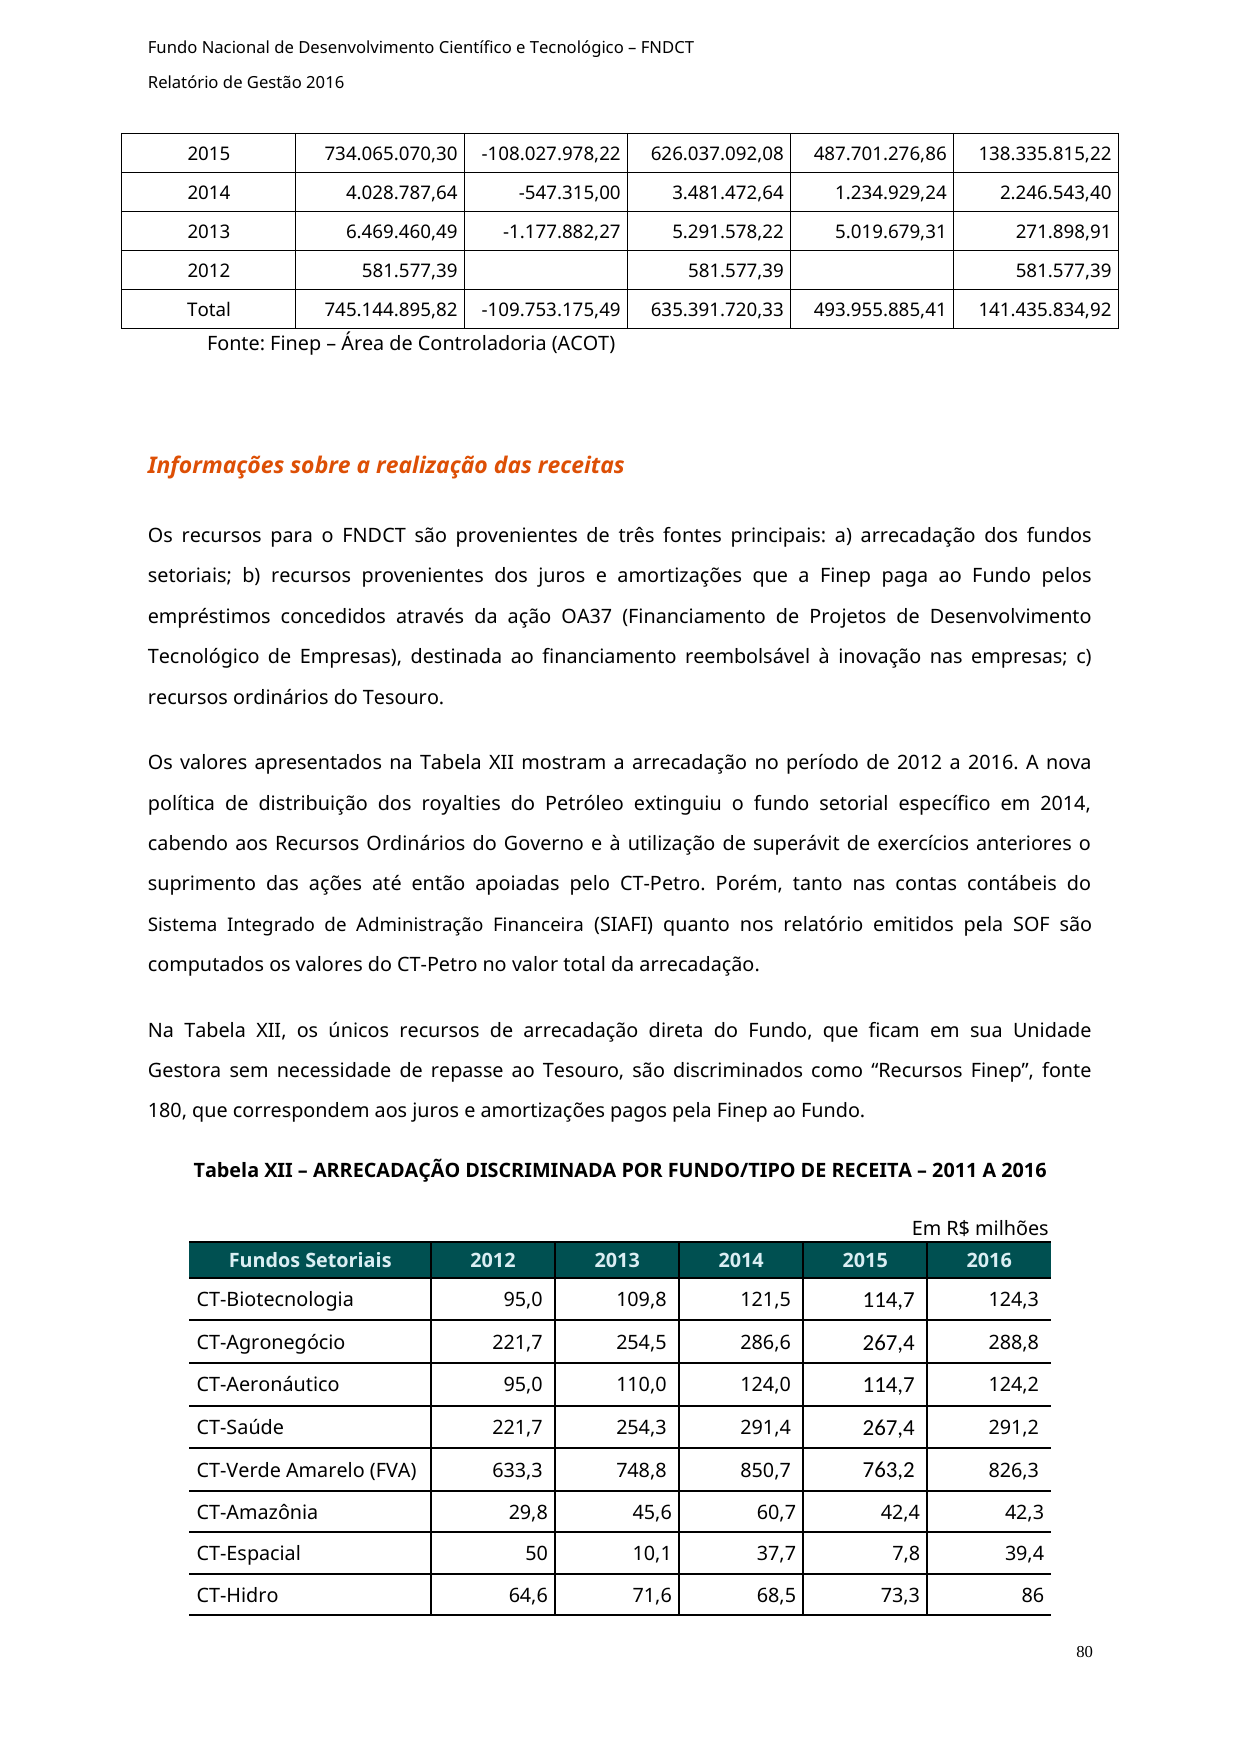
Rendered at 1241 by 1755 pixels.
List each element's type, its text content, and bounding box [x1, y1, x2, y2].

table_cell 267,4 [804, 1407, 926, 1447]
table_cell 68,5 [680, 1575, 802, 1614]
table_cell 2015 [122, 134, 295, 172]
table_header 2016 [928, 1243, 1051, 1277]
table_cell 4.028.787,64 [296, 173, 464, 211]
table_cell 850,7 [680, 1449, 802, 1490]
table_header 2012 [432, 1243, 554, 1277]
table_cell 124,2 [928, 1364, 1051, 1404]
table_cell CT-Agronegócio [189, 1321, 430, 1362]
table_cell 141.435.834,92 [954, 290, 1118, 328]
table_cell Total [122, 290, 295, 328]
table_cell 221,7 [432, 1407, 554, 1447]
table_cell 95,0 [432, 1364, 554, 1404]
table_cell 45,6 [556, 1492, 678, 1531]
table_cell 10,1 [556, 1533, 678, 1573]
table_cell CT-Biotecnologia [189, 1279, 430, 1319]
table_cell 221,7 [432, 1321, 554, 1362]
table_cell 2012 [122, 251, 295, 289]
table_cell 110,0 [556, 1364, 678, 1404]
table_cell 64,6 [432, 1575, 554, 1614]
table_cell 581.577,39 [954, 251, 1118, 289]
table_cell 745.144.895,82 [296, 290, 464, 328]
table_header 2014 [680, 1243, 802, 1277]
table_cell -1.177.882,27 [465, 212, 627, 250]
table_cell 2014 [122, 173, 295, 211]
table_cell 626.037.092,08 [628, 134, 790, 172]
table_cell CT-Amazônia [189, 1492, 430, 1531]
text Informações sobre a realização das receitas [148, 449, 1093, 481]
table_cell [465, 251, 627, 289]
table_cell 73,3 [804, 1575, 926, 1614]
table_cell 71,6 [556, 1575, 678, 1614]
table_cell CT-Hidro [189, 1575, 430, 1614]
table_cell 42,3 [928, 1492, 1051, 1531]
table_cell -109.753.175,49 [465, 290, 627, 328]
table_cell -547.315,00 [465, 173, 627, 211]
table_cell 271.898,91 [954, 212, 1118, 250]
table_cell 2013 [122, 212, 295, 250]
table_cell 267,4 [804, 1321, 926, 1362]
table_cell 2.246.543,40 [954, 173, 1118, 211]
table_cell CT-Aeronáutico [189, 1364, 430, 1404]
table_cell 826,3 [928, 1449, 1051, 1490]
table_cell CT-Verde Amarelo (FVA) [189, 1449, 430, 1490]
table_cell 42,4 [804, 1492, 926, 1531]
table_cell 763,2 [804, 1449, 926, 1490]
table_cell 286,6 [680, 1321, 802, 1362]
table_cell 288,8 [928, 1321, 1051, 1362]
table_cell 493.955.885,41 [791, 290, 953, 328]
text Fonte: Finep – Área de Controladoria (ACOT) [148, 329, 1093, 356]
table_cell 50 [432, 1533, 554, 1573]
table_cell 254,5 [556, 1321, 678, 1362]
text Os valores apresentados na Tabela XII mostram a arrecadação no período de 2012 a 2016. A nova política de distribuição dos royalties do Petróleo extinguiu o fundo setorial específico em 2014, cabendo aos Recursos Ordinários do Governo e à utilização de superávit de exercícios anteriores o suprimento das ações até então apoiadas pelo CT-Petro. Porém, tanto nas contas contábeis do Sistema Integrado de Administração Financeira (SIAFI) quanto nos relatório emitidos pela SOF são computados os valores do CT-Petro no valor total da arrecadação. [148, 748, 1093, 977]
table_cell 581.577,39 [628, 251, 790, 289]
table_cell 86 [928, 1575, 1051, 1614]
table_cell 1.234.929,24 [791, 173, 953, 211]
table_header Fundos Setoriais [189, 1243, 430, 1277]
table_cell 291,4 [680, 1407, 802, 1447]
text Na Tabela XII, os únicos recursos de arrecadação direta do Fundo, que ficam em sua Unidade Gestora sem necessidade de repasse ao Tesouro, são discriminados como “Recursos Finep”, fonte 180, que correspondem aos juros e amortizações pagos pela Finep ao Fundo. [148, 1016, 1093, 1124]
table_cell 60,7 [680, 1492, 802, 1531]
table_cell 734.065.070,30 [296, 134, 464, 172]
table_cell 5.291.578,22 [628, 212, 790, 250]
table_cell 7,8 [804, 1533, 926, 1573]
table_cell 114,7 [804, 1279, 926, 1319]
text Tabela XII – ARRECADAÇÃO DISCRIMINADA POR FUNDO/TIPO DE RECEITA – 2011 A 2016 [148, 1156, 1093, 1183]
table_cell -108.027.978,22 [465, 134, 627, 172]
table_header 2013 [556, 1243, 678, 1277]
table_cell 6.469.460,49 [296, 212, 464, 250]
table_cell 487.701.276,86 [791, 134, 953, 172]
table_cell 5.019.679,31 [791, 212, 953, 250]
table_cell 124,0 [680, 1364, 802, 1404]
table_cell 121,5 [680, 1279, 802, 1319]
table_cell 581.577,39 [296, 251, 464, 289]
table_cell 3.481.472,64 [628, 173, 790, 211]
table_cell 291,2 [928, 1407, 1051, 1447]
table_header 2015 [804, 1243, 926, 1277]
table_cell 109,8 [556, 1279, 678, 1319]
table_cell 254,3 [556, 1407, 678, 1447]
table_cell 138.335.815,22 [954, 134, 1118, 172]
table_cell CT-Saúde [189, 1407, 430, 1447]
table_cell 39,4 [928, 1533, 1051, 1573]
table_cell 29,8 [432, 1492, 554, 1531]
table_cell 114,7 [804, 1364, 926, 1404]
table_cell 635.391.720,33 [628, 290, 790, 328]
table_cell 633,3 [432, 1449, 554, 1490]
table_cell 124,3 [928, 1279, 1051, 1319]
table_cell 95,0 [432, 1279, 554, 1319]
table_cell [791, 251, 953, 289]
table_cell 37,7 [680, 1533, 802, 1573]
text Em R$ milhões [148, 1214, 1048, 1241]
text Os recursos para o FNDCT são provenientes de três fontes principais: a) arrecadação dos fundos setoriais; b) recursos provenientes dos juros e amortizações que a Finep paga ao Fundo pelos empréstimos concedidos através da ação OA37 (Financiamento de Projetos de Desenvolvimento Tecnológico de Empresas), destinada ao financiamento reembolsável à inovação nas empresas; c) recursos ordinários do Tesouro. [148, 521, 1093, 710]
table_cell CT-Espacial [189, 1533, 430, 1573]
table_cell 748,8 [556, 1449, 678, 1490]
